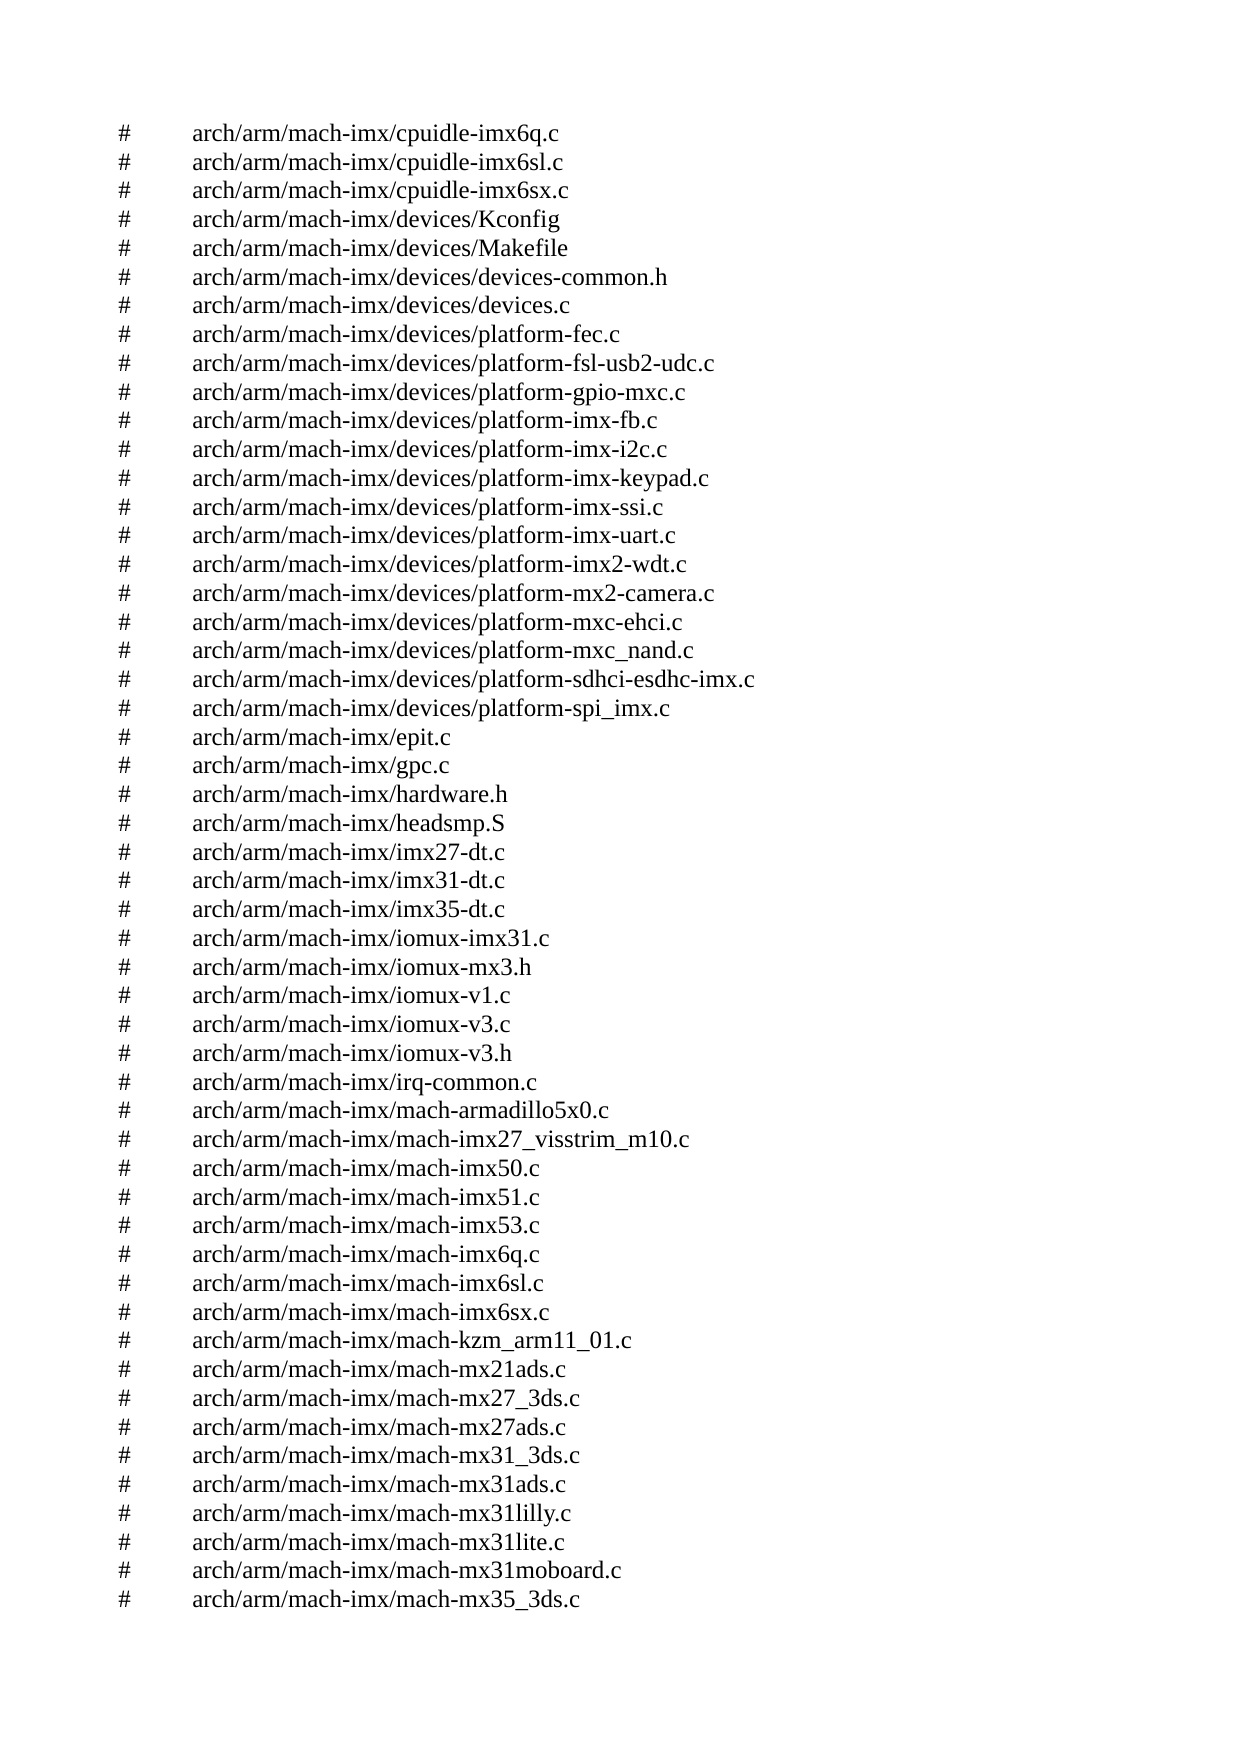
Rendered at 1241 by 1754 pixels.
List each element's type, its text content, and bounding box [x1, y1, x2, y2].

text # arch/arm/mach-imx/devices/platform-fsl-usb2-udc.c [118, 348, 1122, 377]
text # arch/arm/mach-imx/devices/devices.c [118, 291, 1122, 319]
text # arch/arm/mach-imx/mach-imx6sx.c [118, 1297, 1122, 1326]
text # arch/arm/mach-imx/devices/platform-mxc_nand.c [118, 636, 1122, 664]
text # arch/arm/mach-imx/mach-mx31lite.c [118, 1527, 1122, 1556]
text # arch/arm/mach-imx/iomux-v1.c [118, 981, 1122, 1009]
text # arch/arm/mach-imx/mach-kzm_arm11_01.c [118, 1326, 1122, 1354]
text # arch/arm/mach-imx/mach-mx21ads.c [118, 1354, 1122, 1383]
text # arch/arm/mach-imx/devices/platform-sdhci-esdhc-imx.c [118, 664, 1122, 693]
text # arch/arm/mach-imx/devices/Kconfig [118, 204, 1122, 233]
text # arch/arm/mach-imx/mach-armadillo5x0.c [118, 1096, 1122, 1124]
text # arch/arm/mach-imx/iomux-imx31.c [118, 923, 1122, 952]
text # arch/arm/mach-imx/devices/devices-common.h [118, 262, 1122, 291]
text # arch/arm/mach-imx/devices/Makefile [118, 233, 1122, 262]
text # arch/arm/mach-imx/irq-common.c [118, 1067, 1122, 1096]
text # arch/arm/mach-imx/hardware.h [118, 779, 1122, 808]
text # arch/arm/mach-imx/iomux-mx3.h [118, 952, 1122, 981]
text # arch/arm/mach-imx/devices/platform-imx-i2c.c [118, 434, 1122, 463]
text # arch/arm/mach-imx/mach-mx31moboard.c [118, 1556, 1122, 1584]
text # arch/arm/mach-imx/iomux-v3.h [118, 1038, 1122, 1067]
text # arch/arm/mach-imx/devices/platform-gpio-mxc.c [118, 377, 1122, 406]
text # arch/arm/mach-imx/devices/platform-imx-uart.c [118, 521, 1122, 549]
text # arch/arm/mach-imx/mach-mx31_3ds.c [118, 1441, 1122, 1469]
text # arch/arm/mach-imx/mach-imx6q.c [118, 1239, 1122, 1268]
text # arch/arm/mach-imx/imx35-dt.c [118, 894, 1122, 923]
text # arch/arm/mach-imx/devices/platform-imx2-wdt.c [118, 549, 1122, 578]
text # arch/arm/mach-imx/cpuidle-imx6sl.c [118, 147, 1122, 176]
text # arch/arm/mach-imx/gpc.c [118, 751, 1122, 779]
text # arch/arm/mach-imx/imx31-dt.c [118, 866, 1122, 894]
text # arch/arm/mach-imx/devices/platform-spi_imx.c [118, 693, 1122, 722]
text # arch/arm/mach-imx/headsmp.S [118, 808, 1122, 837]
text # arch/arm/mach-imx/epit.c [118, 722, 1122, 751]
text # arch/arm/mach-imx/cpuidle-imx6sx.c [118, 176, 1122, 204]
text # arch/arm/mach-imx/mach-imx53.c [118, 1211, 1122, 1239]
text # arch/arm/mach-imx/imx27-dt.c [118, 837, 1122, 866]
text # arch/arm/mach-imx/mach-imx27_visstrim_m10.c [118, 1124, 1122, 1153]
text # arch/arm/mach-imx/mach-mx27_3ds.c [118, 1383, 1122, 1412]
text # arch/arm/mach-imx/mach-mx35_3ds.c [118, 1584, 1122, 1613]
text # arch/arm/mach-imx/mach-mx31lilly.c [118, 1498, 1122, 1527]
text # arch/arm/mach-imx/cpuidle-imx6q.c [118, 118, 1122, 147]
text # arch/arm/mach-imx/iomux-v3.c [118, 1009, 1122, 1038]
text # arch/arm/mach-imx/mach-mx31ads.c [118, 1469, 1122, 1498]
text # arch/arm/mach-imx/mach-mx27ads.c [118, 1412, 1122, 1441]
text # arch/arm/mach-imx/mach-imx51.c [118, 1182, 1122, 1211]
text # arch/arm/mach-imx/devices/platform-imx-keypad.c [118, 463, 1122, 492]
text # arch/arm/mach-imx/mach-imx50.c [118, 1153, 1122, 1182]
text # arch/arm/mach-imx/devices/platform-mx2-camera.c [118, 578, 1122, 607]
text # arch/arm/mach-imx/devices/platform-imx-ssi.c [118, 492, 1122, 521]
text # arch/arm/mach-imx/devices/platform-imx-fb.c [118, 406, 1122, 434]
text # arch/arm/mach-imx/devices/platform-mxc-ehci.c [118, 607, 1122, 636]
text # arch/arm/mach-imx/mach-imx6sl.c [118, 1268, 1122, 1297]
text # arch/arm/mach-imx/devices/platform-fec.c [118, 319, 1122, 348]
